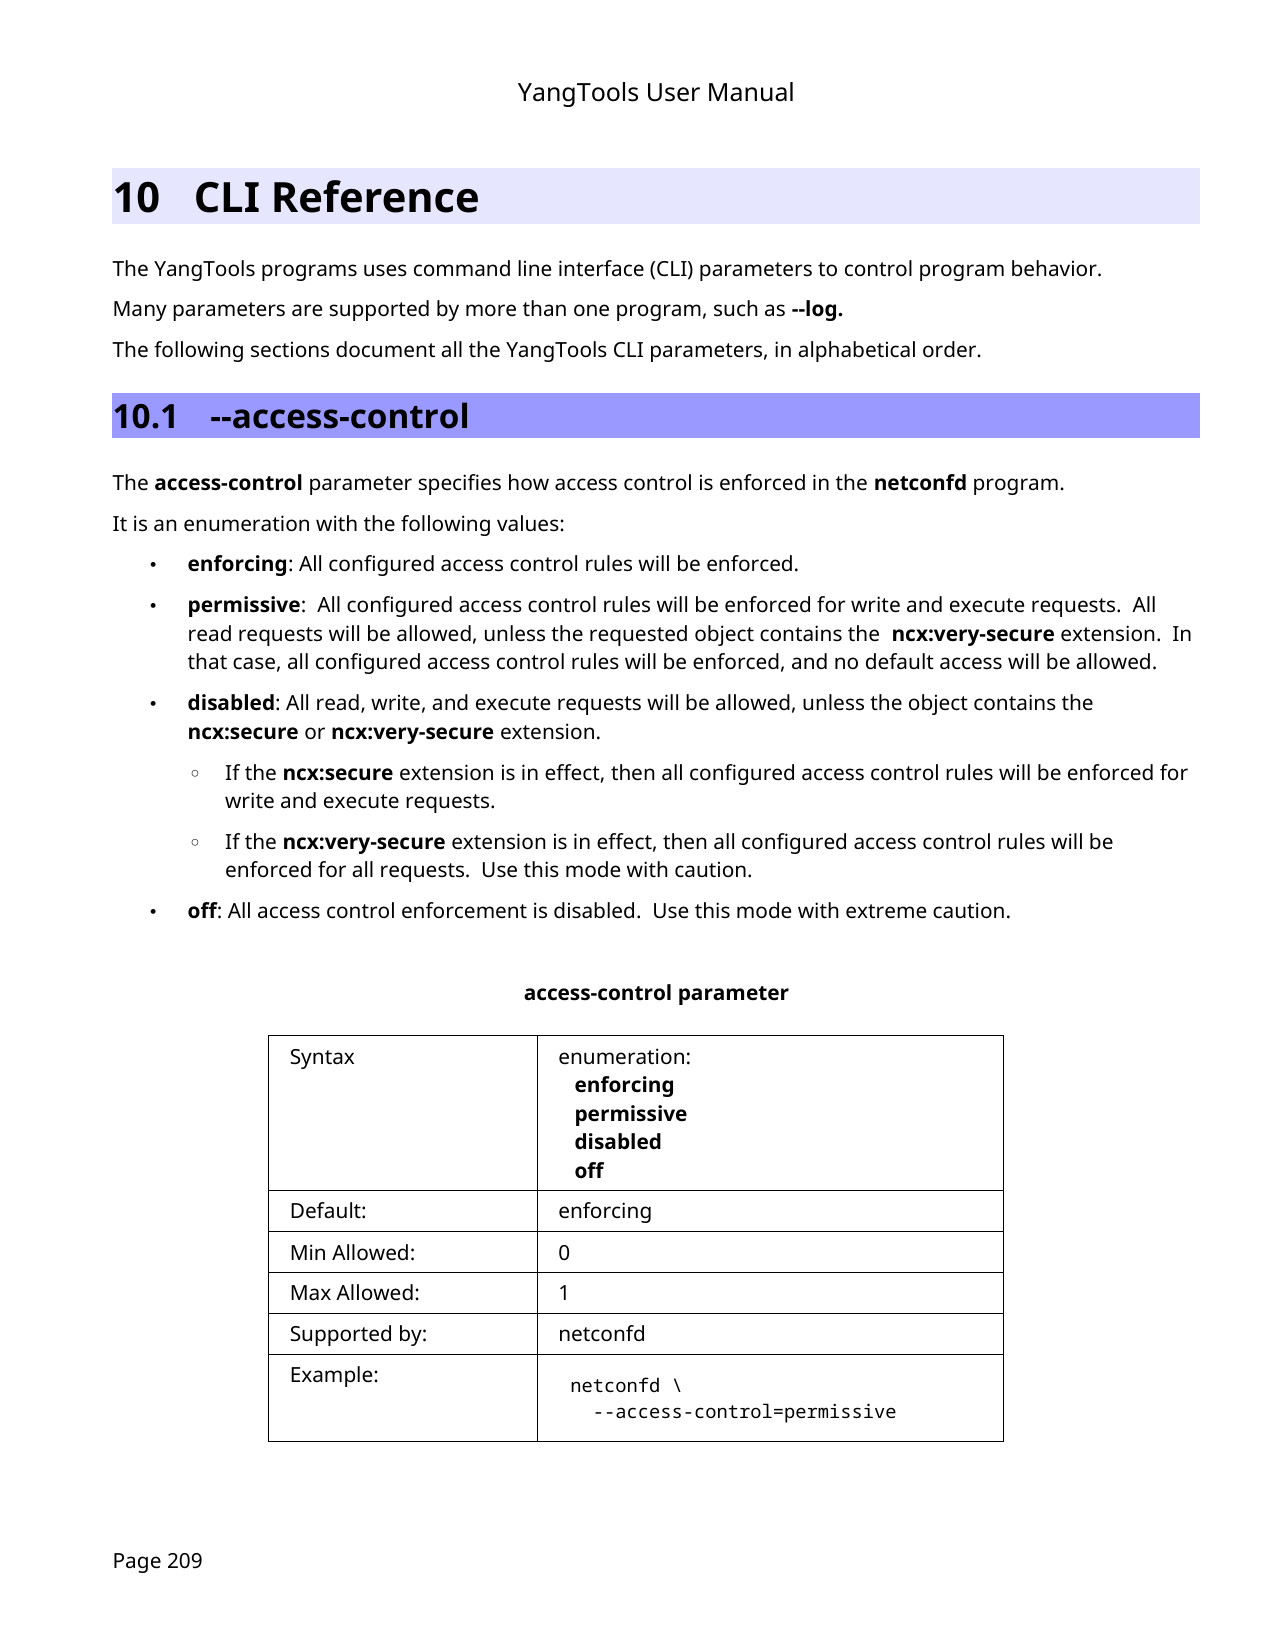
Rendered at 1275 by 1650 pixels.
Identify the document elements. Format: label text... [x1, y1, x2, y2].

text The following sections document all the YangTools CLI parameters, in alphabetical order. [112, 336, 1200, 364]
subtitle CLI Reference [112, 168, 1200, 224]
list off: All access control enforcement is disabled. Use this mode with extreme caution. [150, 896, 1200, 925]
table_cell netconfd \ --access-control=permissive [538, 1355, 1003, 1441]
table_header enumeration: enforcing permissive disabled off [538, 1036, 1003, 1190]
table_cell enforcing [538, 1191, 1003, 1231]
list enforcing: All configured access control rules will be enforced. [150, 549, 1200, 578]
subtitle --access-control [112, 393, 1200, 438]
table_cell 0 [538, 1232, 1003, 1272]
text The access-control parameter specifies how access control is enforced in the netconfd program. [112, 468, 1200, 496]
table_cell Min Allowed: [269, 1232, 537, 1272]
table_cell Example: [269, 1355, 537, 1441]
list If the ncx:secure extension is in effect, then all configured access control rules will be enforced for write and execute requests. [187, 758, 1200, 814]
table_cell Default: [269, 1191, 537, 1231]
list disabled: All read, write, and execute requests will be allowed, unless the object contains the ncx:secure or ncx:very-secure extension. [150, 688, 1200, 745]
table_cell Max Allowed: [269, 1273, 537, 1313]
list permissive: All configured access control rules will be enforced for write and execute requests. All read requests will be allowed, unless the requested object contains the ncx:very-secure extension. In that case, all configured access control rules will be enforced, and no default access will be allowed. [150, 591, 1200, 676]
table_cell Supported by: [269, 1314, 537, 1354]
text The YangTools programs uses command line interface (CLI) parameters to control program behavior. [112, 254, 1200, 282]
text Many parameters are supported by more than one program, such as --log. [112, 294, 1200, 323]
list If the ncx:very-secure extension is in effect, then all configured access control rules will be enforced for all requests. Use this mode with caution. [187, 827, 1200, 884]
table_cell netconfd [538, 1314, 1003, 1354]
table_header Syntax [269, 1036, 537, 1190]
subtitle access-control parameter [127, 978, 1185, 1007]
table_cell 1 [538, 1273, 1003, 1313]
text It is an enumeration with the following values: [112, 509, 1200, 537]
